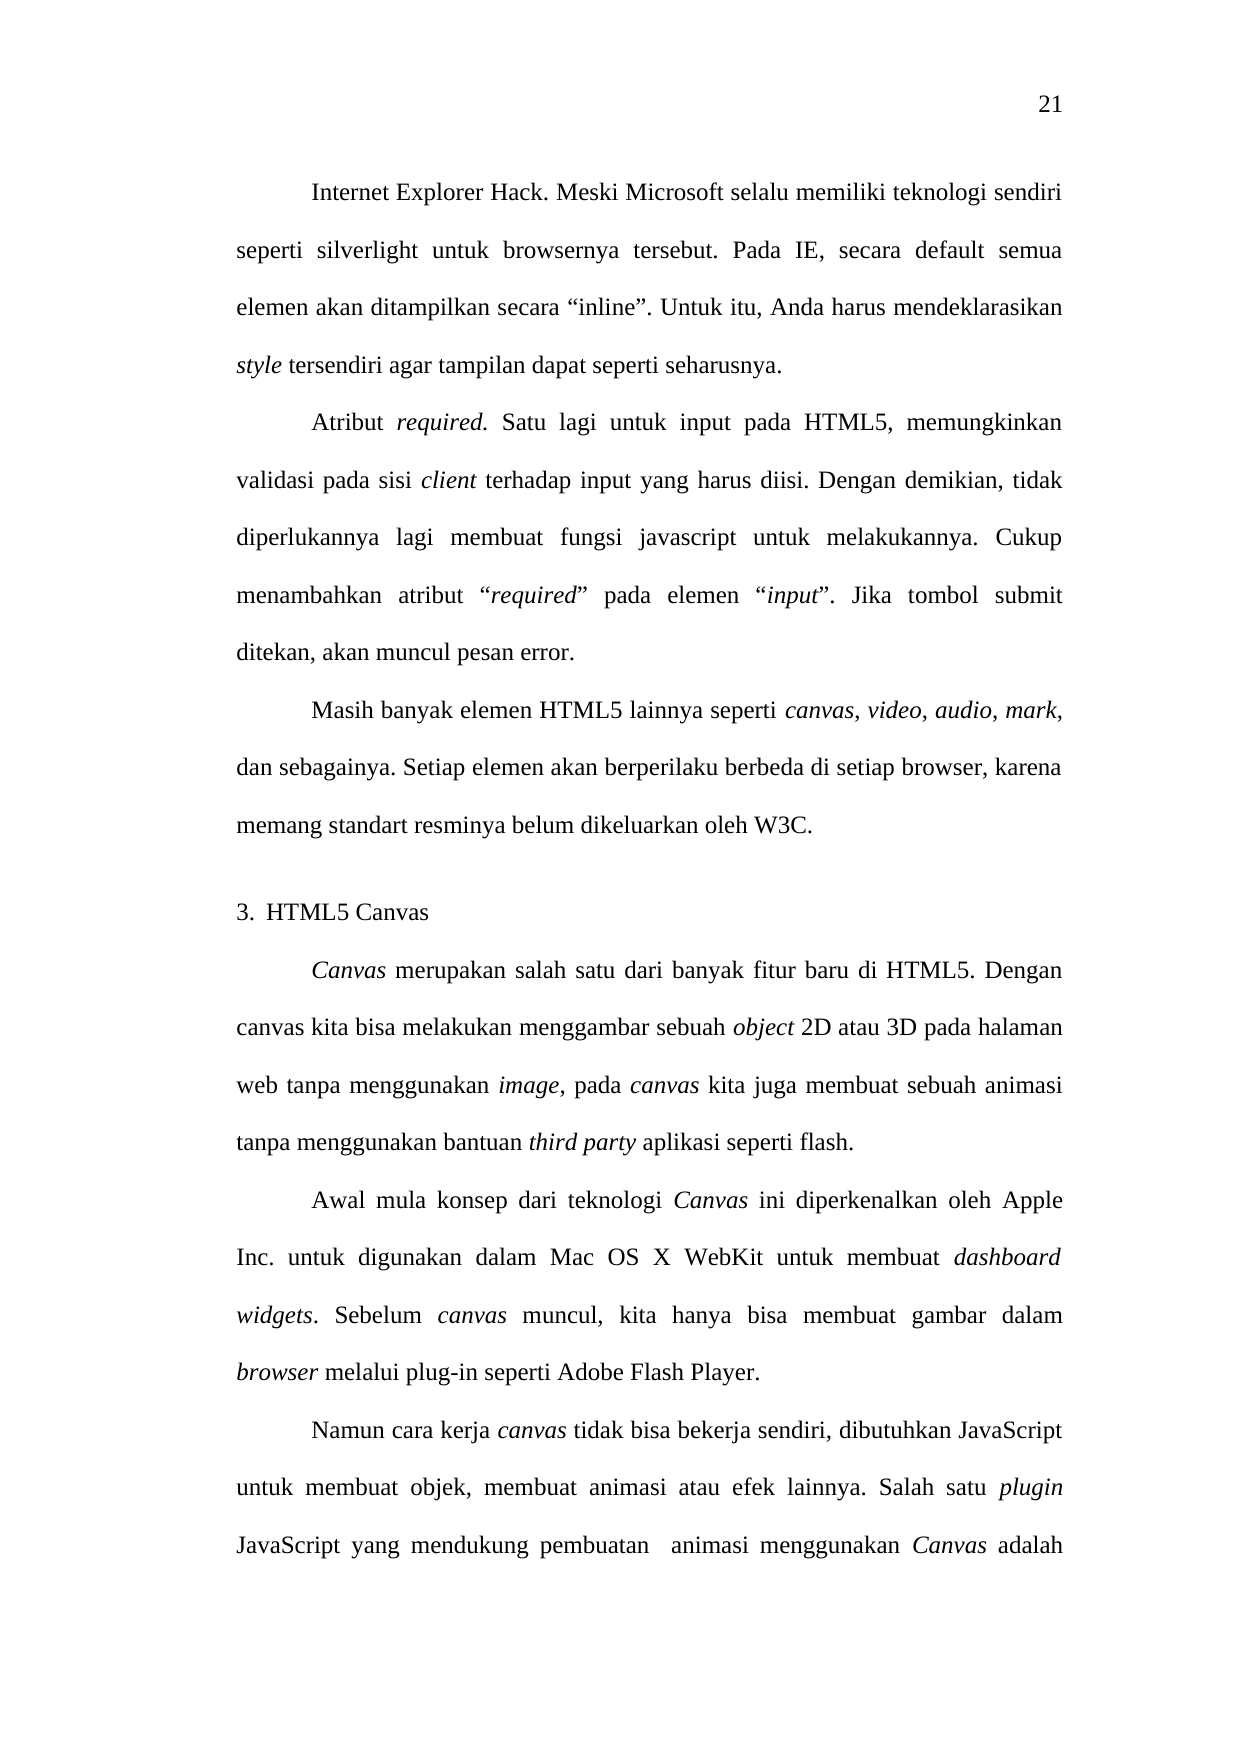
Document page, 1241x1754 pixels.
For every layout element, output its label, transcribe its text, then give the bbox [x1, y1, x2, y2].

text Namun cara kerja canvas tidak bisa bekerja sendiri, dibutuhkan JavaScript untuk membuat objek, membuat animasi atau efek lainnya. Salah satu plugin JavaScript yang mendukung pembuatan animasi menggunakan Canvas adalah [236, 1415, 1063, 1558]
list HTML5 Canvas [236, 897, 1063, 926]
text Canvas merupakan salah satu dari banyak fitur baru di HTML5. Dengan canvas kita bisa melakukan menggambar sebuah object 2D atau 3D pada halaman web tanpa menggunakan image, pada canvas kita juga membuat sebuah animasi tanpa menggunakan bantuan third party aplikasi seperti flash. [236, 955, 1063, 1156]
text Atribut required. Satu lagi untuk input pada HTML5, memungkinkan validasi pada sisi client terhadap input yang harus diisi. Dengan demikian, tidak diperlukannya lagi membuat fungsi javascript untuk melakukannya. Cukup menambahkan atribut “required” pada elemen “input”. Jika tombol submit ditekan, akan muncul pesan error. [236, 407, 1063, 666]
text Masih banyak elemen HTML5 lainnya seperti canvas, video, audio, mark, dan sebagainya. Setiap elemen akan berperilaku berbeda di setiap browser, karena memang standart resminya belum dikeluarkan oleh W3C. [236, 695, 1063, 838]
text Awal mula konsep dari teknologi Canvas ini diperkenalkan oleh Apple Inc. untuk digunakan dalam Mac OS X WebKit untuk membuat dashboard widgets. Sebelum canvas muncul, kita hanya bisa membuat gambar dalam browser melalui plug-in seperti Adobe Flash Player. [236, 1185, 1063, 1386]
text Internet Explorer Hack. Meski Microsoft selalu memiliki teknologi sendiri seperti silverlight untuk browsernya tersebut. Pada IE, secara default semua elemen akan ditampilkan secara “inline”. Untuk itu, Anda harus mendeklarasikan style tersendiri agar tampilan dapat seperti seharusnya. [236, 177, 1063, 378]
